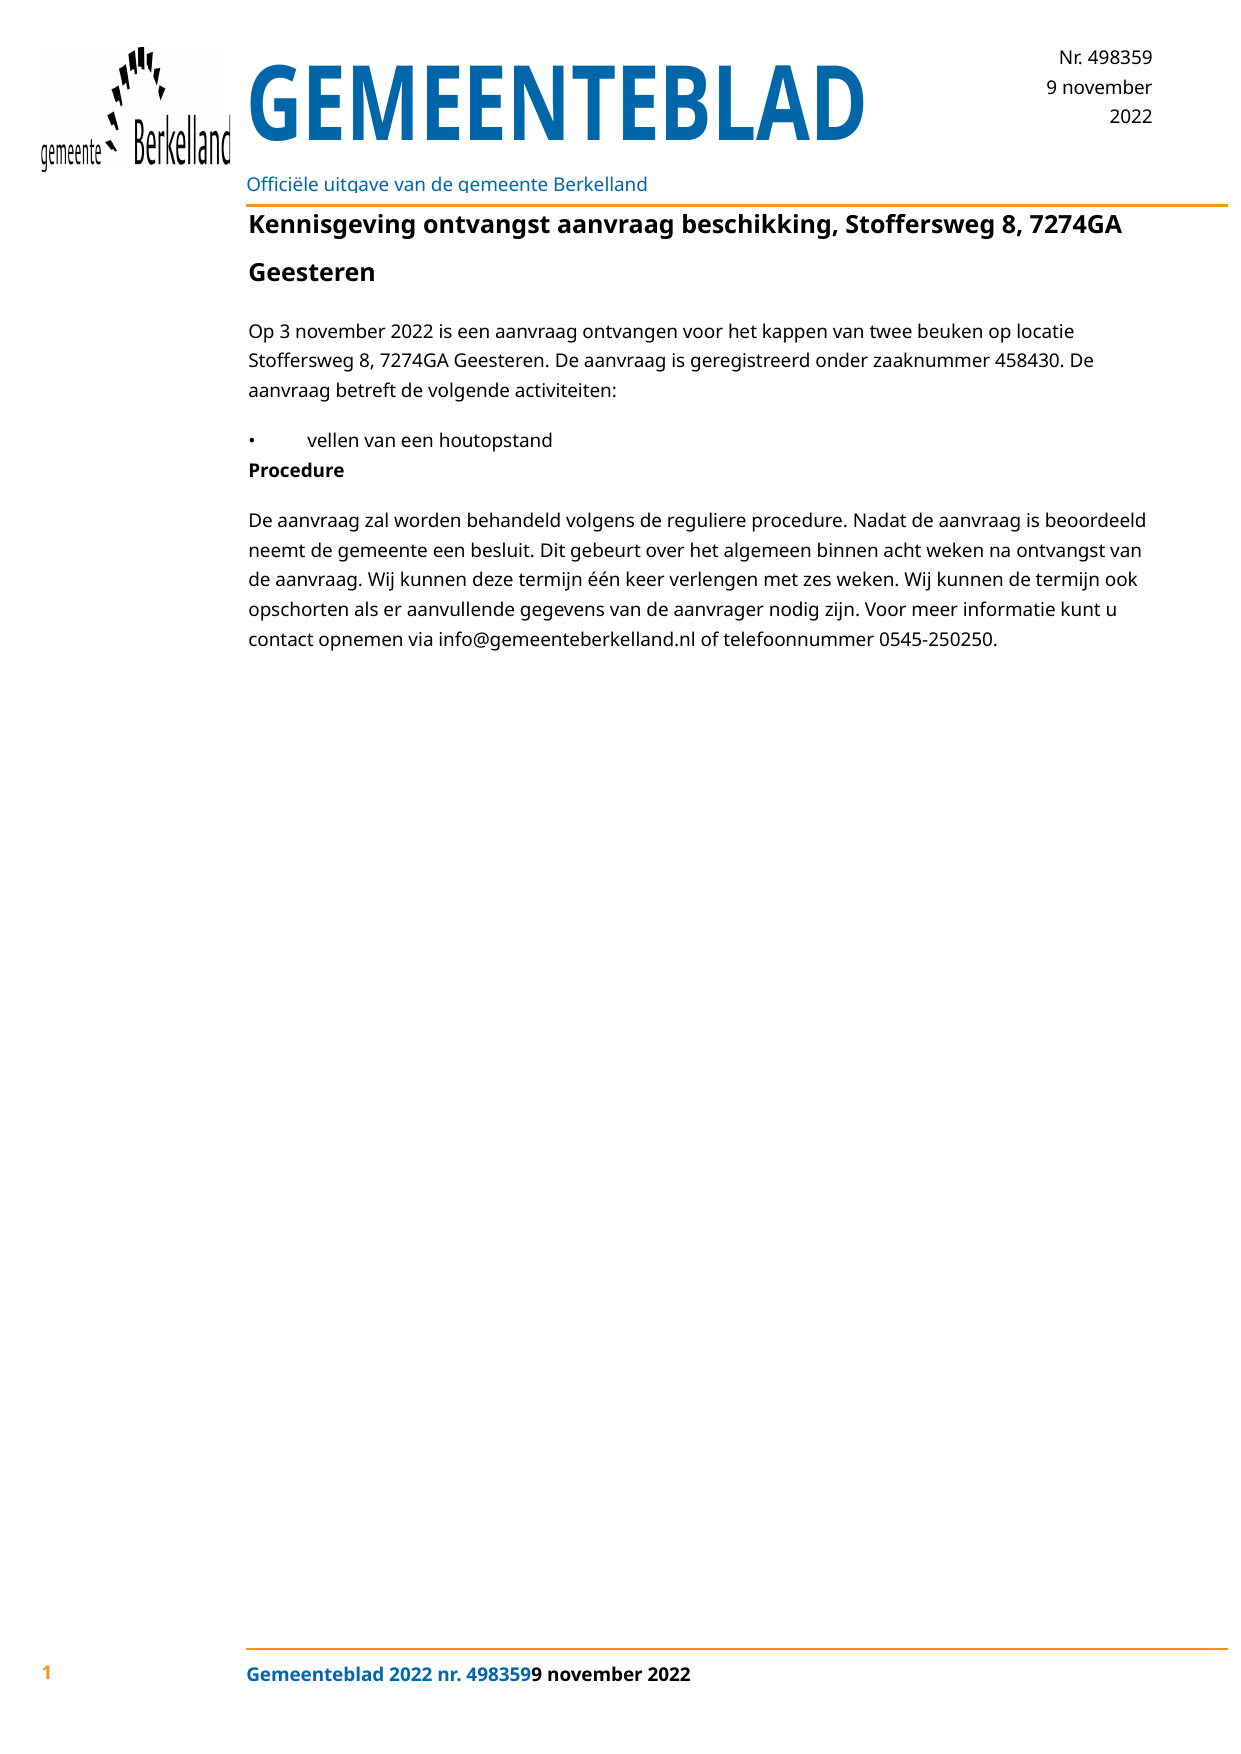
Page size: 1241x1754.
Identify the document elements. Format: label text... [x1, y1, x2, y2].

text De aanvraag zal worden behandeld volgens de reguliere procedure. Nadat de aanvraag is beoordeeld neemt de gemeente een besluit. Dit gebeurt over het algemeen binnen acht weken na ontvangst van de aanvraag. Wij kunnen deze termijn één keer verlengen met zes weken. Wij kunnen de termijn ook opschorten als er aanvullende gegevens van de aanvrager nodig zijn. Voor meer informatie kunt u contact opnemen via info@gemeenteberkelland.nl of telefoonnummer 0545-250250. [248, 507, 1152, 652]
picture [41, 47, 231, 172]
text Op 3 november 2022 is een aanvraag ontvangen voor het kappen van twee beuken op locatie Stoffersweg 8, 7274GA Geesteren. De aanvraag is geregistreerd onder zaaknummer 458430. De aanvraag betreft de volgende activiteiten: [248, 318, 1152, 403]
list vellen van een houtopstand [248, 427, 1152, 453]
text Kennisgeving ontvangst aanvraag beschikking, Stoffersweg 8, 7274GA Geesteren [248, 207, 1152, 288]
text Procedure [248, 457, 1152, 483]
